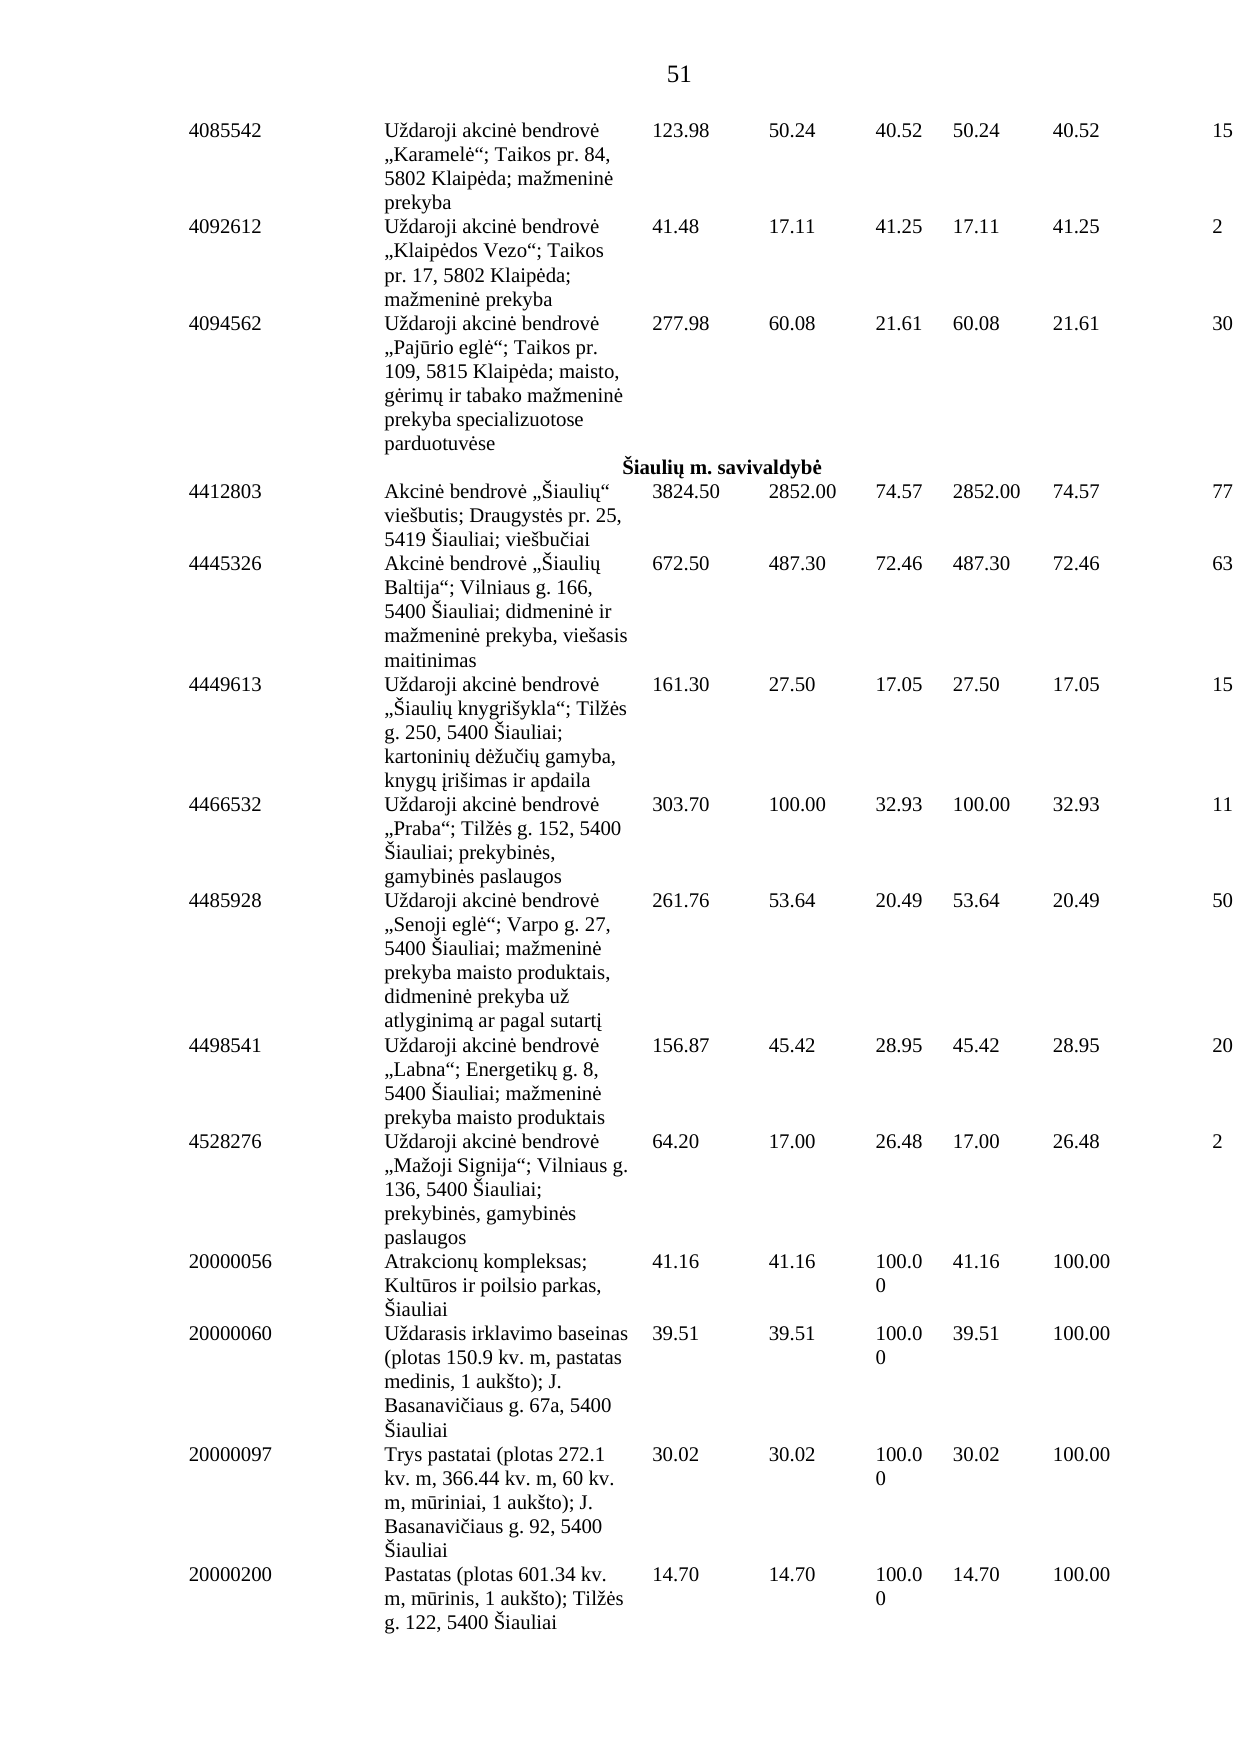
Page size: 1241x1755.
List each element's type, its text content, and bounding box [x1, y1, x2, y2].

table_cell 11 [1201, 792, 1240, 888]
table_cell Uždaroji akcinė bendrovė „Karamelė“; Taikos pr. 84, 5802 Klaipėda; mažmeninė prekyba [373, 118, 641, 214]
table_cell 28.95 [1041, 1033, 1201, 1129]
table_cell 487.30 [941, 551, 1041, 672]
table_cell Uždaroji akcinė bendrovė „Pajūrio eglė“; Taikos pr. 109, 5815 Klaipėda; maisto, gėrimų ir tabako mažmeninė prekyba specializuotose parduotuvėse [373, 311, 641, 455]
table_cell 4412803 [177, 479, 373, 551]
table_cell 20 [1201, 1033, 1240, 1129]
table_cell 100.00 [941, 792, 1041, 888]
table_cell 53.64 [757, 888, 864, 1032]
table_cell 60.08 [757, 311, 864, 455]
table_cell 4445326 [177, 551, 373, 672]
table_cell Uždaroji akcinė bendrovė „Šiaulių knygrišykla“; Tilžės g. 250, 5400 Šiauliai; kartoninių dėžučių gamyba, knygų įrišimas ir apdaila [373, 672, 641, 792]
table_cell [1201, 1249, 1240, 1321]
table_cell 20000060 [177, 1321, 373, 1442]
table_cell Uždarasis irklavimo baseinas (plotas 150.9 kv. m, pastatas medinis, 1 aukšto); J. Basanavičiaus g. 67a, 5400 Šiauliai [373, 1321, 641, 1442]
table_cell 20000097 [177, 1442, 373, 1562]
table_cell 277.98 [641, 311, 757, 455]
table_cell 21.61 [1041, 311, 1201, 455]
table_cell 30.02 [941, 1442, 1041, 1562]
table_cell 63 [1201, 551, 1240, 672]
table_cell 39.51 [757, 1321, 864, 1442]
table_cell 41.16 [941, 1249, 1041, 1321]
table_cell 77 [1201, 479, 1240, 551]
table_cell 74.57 [1041, 479, 1201, 551]
table_cell 17.05 [864, 672, 941, 792]
table_cell 100.00 [757, 792, 864, 888]
table_cell 17.05 [1041, 672, 1201, 792]
table_cell 14.70 [757, 1562, 864, 1634]
table_cell 41.48 [641, 214, 757, 311]
table_cell [1201, 1442, 1240, 1562]
table_cell 50 [1201, 888, 1240, 1032]
table_cell 20000056 [177, 1249, 373, 1321]
table_cell 20.49 [864, 888, 941, 1032]
table_cell [1201, 1321, 1240, 1442]
table_cell 26.48 [864, 1129, 941, 1249]
table_cell 39.51 [641, 1321, 757, 1442]
table_cell 39.51 [941, 1321, 1041, 1442]
table_cell 41.25 [864, 214, 941, 311]
table_cell 487.30 [757, 551, 864, 672]
table_cell Pastatas (plotas 601.34 kv. m, mūrinis, 1 aukšto); Tilžės g. 122, 5400 Šiauliai [373, 1562, 641, 1634]
table_cell 20.49 [1041, 888, 1201, 1032]
table_cell 40.52 [1041, 118, 1201, 214]
table_cell 17.11 [941, 214, 1041, 311]
table_cell 2852.00 [757, 479, 864, 551]
table_cell 74.57 [864, 479, 941, 551]
table_cell 53.64 [941, 888, 1041, 1032]
table_cell 4085542 [177, 118, 373, 214]
table_cell 4498541 [177, 1033, 373, 1129]
table_cell 28.95 [864, 1033, 941, 1129]
table_cell [1201, 1562, 1240, 1634]
table_cell 30.02 [641, 1442, 757, 1562]
table_cell 40.52 [864, 118, 941, 214]
table_cell 17.00 [757, 1129, 864, 1249]
table_cell 100.00 [1041, 1249, 1201, 1321]
table_cell 30 [1201, 311, 1240, 455]
table_cell 100.00 [864, 1442, 941, 1562]
table_cell 261.76 [641, 888, 757, 1032]
table_cell 41.16 [757, 1249, 864, 1321]
table_cell Akcinė bendrovė „Šiaulių Baltija“; Vilniaus g. 166, 5400 Šiauliai; didmeninė ir mažmeninė prekyba, viešasis maitinimas [373, 551, 641, 672]
table_cell 50.24 [941, 118, 1041, 214]
table_cell 100.00 [864, 1321, 941, 1442]
table_cell 20000200 [177, 1562, 373, 1634]
table_cell 4094562 [177, 311, 373, 455]
table_cell Uždaroji akcinė bendrovė „Labna“; Energetikų g. 8, 5400 Šiauliai; mažmeninė prekyba maisto produktais [373, 1033, 641, 1129]
table_cell 14.70 [941, 1562, 1041, 1634]
table_cell 21.61 [864, 311, 941, 455]
table_cell Trys pastatai (plotas 272.1 kv. m, 366.44 kv. m, 60 kv. m, mūriniai, 1 aukšto); J. Basanavičiaus g. 92, 5400 Šiauliai [373, 1442, 641, 1562]
table_cell 4449613 [177, 672, 373, 792]
table_cell 64.20 [641, 1129, 757, 1249]
table_cell 100.00 [1041, 1442, 1201, 1562]
table_cell 45.42 [757, 1033, 864, 1129]
table_cell 15 [1201, 672, 1240, 792]
table_cell 14.70 [641, 1562, 757, 1634]
table_cell 161.30 [641, 672, 757, 792]
table_cell 41.16 [641, 1249, 757, 1321]
table_cell Atrakcionų kompleksas; Kultūros ir poilsio parkas, Šiauliai [373, 1249, 641, 1321]
table_cell 60.08 [941, 311, 1041, 455]
table_cell 17.11 [757, 214, 864, 311]
table_cell Uždaroji akcinė bendrovė „Mažoji Signija“; Vilniaus g. 136, 5400 Šiauliai; prekybinės, gamybinės paslaugos [373, 1129, 641, 1249]
table_cell 4528276 [177, 1129, 373, 1249]
table_cell 100.00 [1041, 1562, 1201, 1634]
table_cell 2852.00 [941, 479, 1041, 551]
table_cell 50.24 [757, 118, 864, 214]
table_cell 100.00 [1041, 1321, 1201, 1442]
table_cell 72.46 [1041, 551, 1201, 672]
table_cell 2 [1201, 1129, 1240, 1249]
table_cell Uždaroji akcinė bendrovė „Praba“; Tilžės g. 152, 5400 Šiauliai; prekybinės, gamybinės paslaugos [373, 792, 641, 888]
table_cell 100.00 [864, 1562, 941, 1634]
table_cell Akcinė bendrovė „Šiaulių“ viešbutis; Draugystės pr. 25, 5419 Šiauliai; viešbučiai [373, 479, 641, 551]
table_cell 672.50 [641, 551, 757, 672]
table_cell 30.02 [757, 1442, 864, 1562]
table_cell 32.93 [1041, 792, 1201, 888]
table_cell 27.50 [757, 672, 864, 792]
table_cell 27.50 [941, 672, 1041, 792]
table_cell Uždaroji akcinė bendrovė „Senoji eglė“; Varpo g. 27, 5400 Šiauliai; mažmeninė prekyba maisto produktais, didmeninė prekyba už atlyginimą ar pagal sutartį [373, 888, 641, 1032]
table_cell 3824.50 [641, 479, 757, 551]
table_cell Šiaulių m. savivaldybė [177, 455, 1240, 479]
table_cell 156.87 [641, 1033, 757, 1129]
table_cell 4485928 [177, 888, 373, 1032]
table_cell 45.42 [941, 1033, 1041, 1129]
table_cell 4466532 [177, 792, 373, 888]
table_cell 17.00 [941, 1129, 1041, 1249]
table_cell Uždaroji akcinė bendrovė „Klaipėdos Vezo“; Taikos pr. 17, 5802 Klaipėda; mažmeninė prekyba [373, 214, 641, 311]
table_cell 41.25 [1041, 214, 1201, 311]
table_cell 15 [1201, 118, 1240, 214]
table_cell 32.93 [864, 792, 941, 888]
table_cell 303.70 [641, 792, 757, 888]
table_cell 72.46 [864, 551, 941, 672]
table_cell 26.48 [1041, 1129, 1201, 1249]
table_cell 2 [1201, 214, 1240, 311]
table_cell 123.98 [641, 118, 757, 214]
table_cell 100.00 [864, 1249, 941, 1321]
table_cell 4092612 [177, 214, 373, 311]
